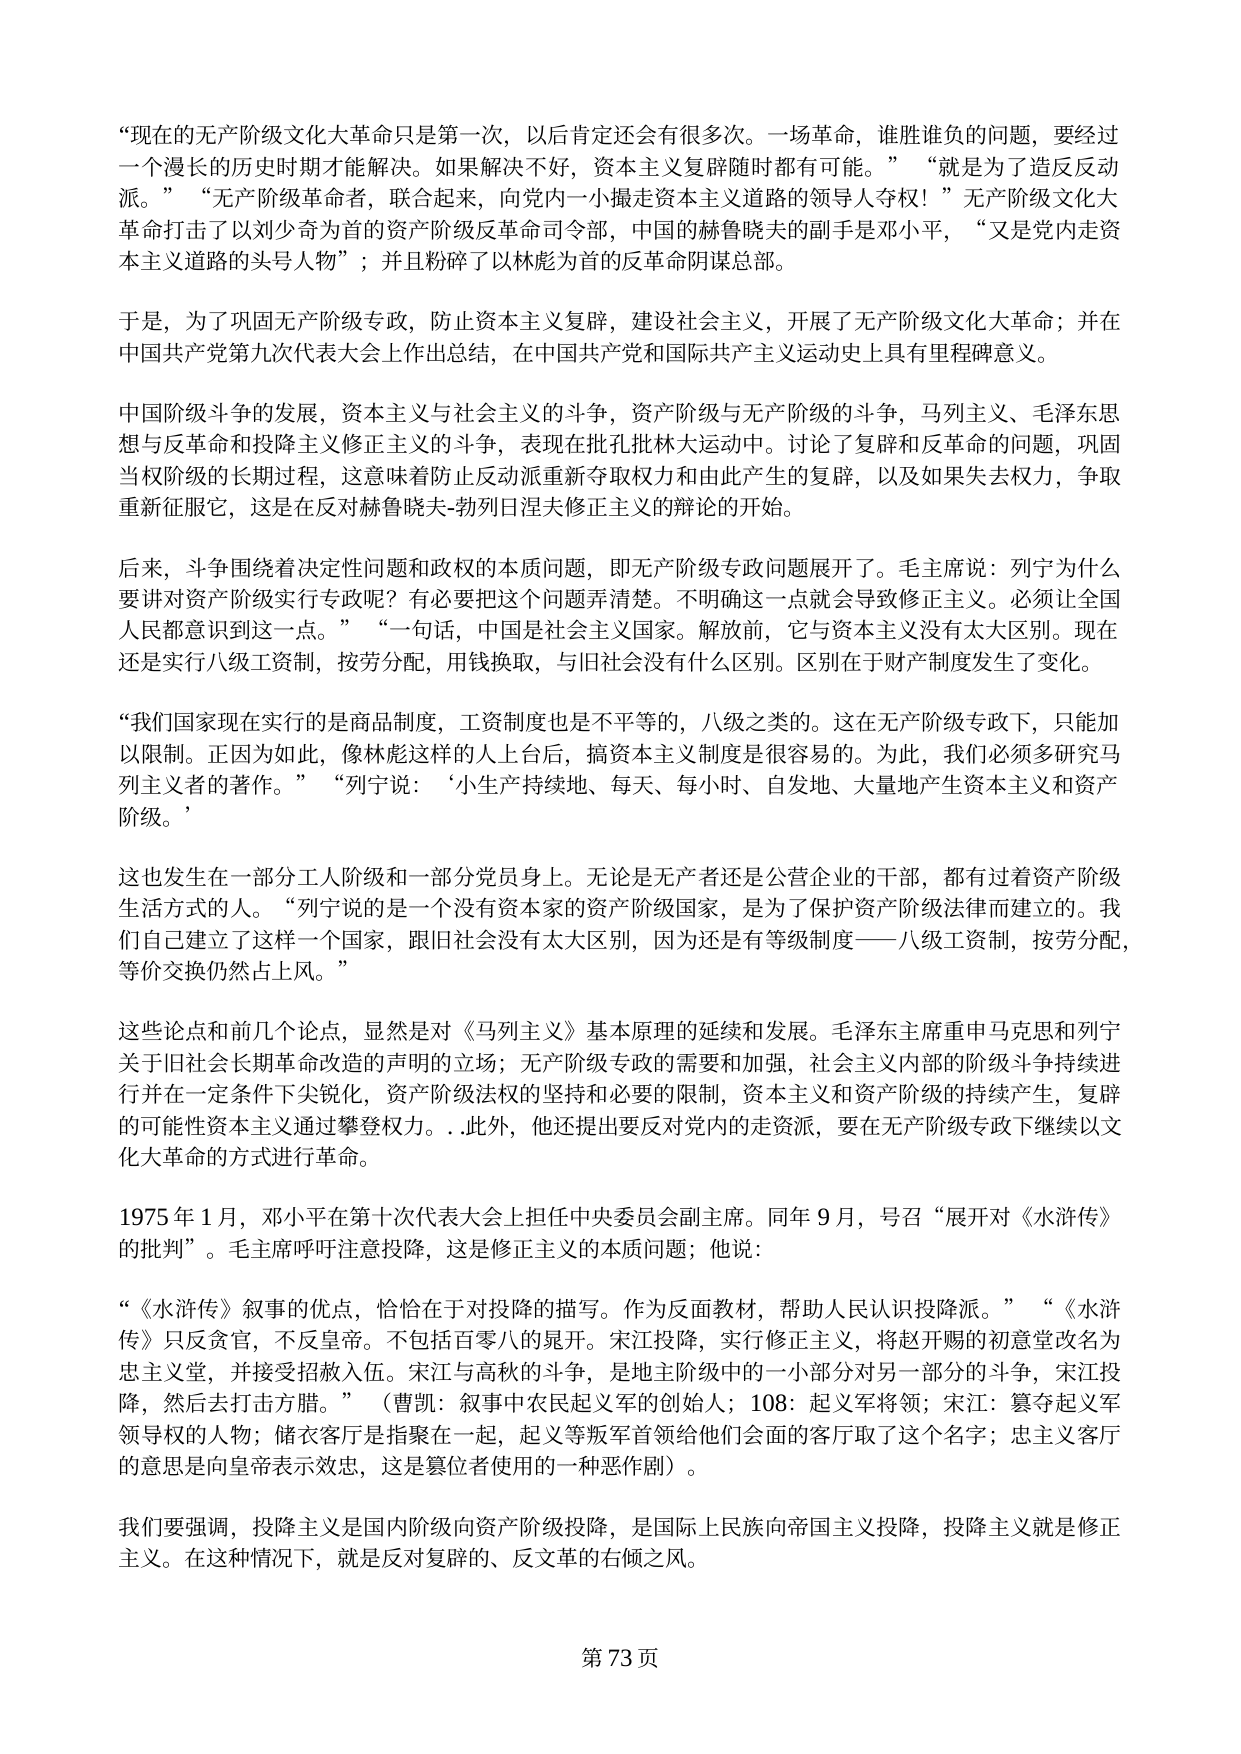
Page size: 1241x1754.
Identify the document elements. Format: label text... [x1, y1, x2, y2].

text 这些论点和前几个论点，显然是对《马列主义》基本原理的延续和发展。毛泽东主席重申马克思和列宁关于旧社会长期革命改造的声明的立场；无产阶级专政的需要和加强，社会主义内部的阶级斗争持续进行并在一定条件下尖锐化，资产阶级法权的坚持和必要的限制，资本主义和资产阶级的持续产生，复辟的可能性资本主义通过攀登权力。. .此外，他还提出要反对党内的走资派，要在无产阶级专政下继续以文化大革命的方式进行革命。 [118, 1014, 1122, 1172]
text 这也发生在一部分工人阶级和一部分党员身上。无论是无产者还是公营企业的干部，都有过着资产阶级生活方式的人。“列宁说的是一个没有资本家的资产阶级国家，是为了保护资产阶级法律而建立的。我们自己建立了这样一个国家，跟旧社会没有太大区别，因为还是有等级制度——八级工资制，按劳分配，等价交换仍然占上风。” [118, 860, 1122, 986]
text 后来，斗争围绕着决定性问题和政权的本质问题，即无产阶级专政问题展开了。毛主席说：列宁为什么要讲对资产阶级实行专政呢？有必要把这个问题弄清楚。不明确这一点就会导致修正主义。必须让全国人民都意识到这一点。” “一句话，中国是社会主义国家。解放前，它与资本主义没有太大区别。现在还是实行八级工资制，按劳分配，用钱换取，与旧社会没有什么区别。区别在于财产制度发生了变化。 [118, 551, 1122, 677]
text “现在的无产阶级文化大革命只是第一次，以后肯定还会有很多次。一场革命，谁胜谁负的问题，要经过一个漫长的历史时期才能解决。如果解决不好，资本主义复辟随时都有可能。” “就是为了造反反动派。” “无产阶级革命者，联合起来，向党内一小撮走资本主义道路的领导人夺权！”无产阶级文化大革命打击了以刘少奇为首的资产阶级反革命司令部，中国的赫鲁晓夫的副手是邓小平，“又是党内走资本主义道路的头号人物”；并且粉碎了以林彪为首的反革命阴谋总部。 [118, 118, 1122, 276]
text 我们要强调，投降主义是国内阶级向资产阶级投降，是国际上民族向帝国主义投降，投降主义就是修正主义。在这种情况下，就是反对复辟的、反文革的右倾之风。 [118, 1510, 1122, 1573]
text 于是，为了巩固无产阶级专政，防止资本主义复辟，建设社会主义，开展了无产阶级文化大革命；并在中国共产党第九次代表大会上作出总结，在中国共产党和国际共产主义运动史上具有里程碑意义。 [118, 304, 1122, 367]
text 中国阶级斗争的发展，资本主义与社会主义的斗争，资产阶级与无产阶级的斗争，马列主义、毛泽东思想与反革命和投降主义修正主义的斗争，表现在批孔批林大运动中。讨论了复辟和反革命的问题，巩固当权阶级的长期过程，这意味着防止反动派重新夺取权力和由此产生的复辟，以及如果失去权力，争取重新征服它，这是在反对赫鲁晓夫-勃列日涅夫修正主义的辩论的开始。 [118, 396, 1122, 522]
text 1975年1月，邓小平在第十次代表大会上担任中央委员会副主席。同年9月，号召“展开对《水浒传》的批判”。毛主席呼吁注意投降，这是修正主义的本质问题；他说： [118, 1201, 1122, 1263]
text “我们国家现在实行的是商品制度，工资制度也是不平等的，八级之类的。这在无产阶级专政下，只能加以限制。正因为如此，像林彪这样的人上台后，搞资本主义制度是很容易的。为此，我们必须多研究马列主义者的著作。” “列宁说：‘小生产持续地、每天、每小时、自发地、大量地产生资本主义和资产阶级。’ [118, 705, 1122, 831]
text “《水浒传》叙事的优点，恰恰在于对投降的描写。作为反面教材，帮助人民认识投降派。” “《水浒传》只反贪官，不反皇帝。不包括百零八的晁开。宋江投降，实行修正主义，将赵开赐的初意堂改名为忠主义堂，并接受招赦入伍。宋江与高秋的斗争，是地主阶级中的一小部分对另一部分的斗争，宋江投降，然后去打击方腊。” （曹凯：叙事中农民起义军的创始人；108：起义军将领；宋江：篡夺起义军领导权的人物；储衣客厅是指聚在一起，起义等叛军首领给他们会面的客厅取了这个名字；忠主义客厅的意思是向皇帝表示效忠，这是篡位者使用的一种恶作剧）。 [118, 1292, 1122, 1481]
